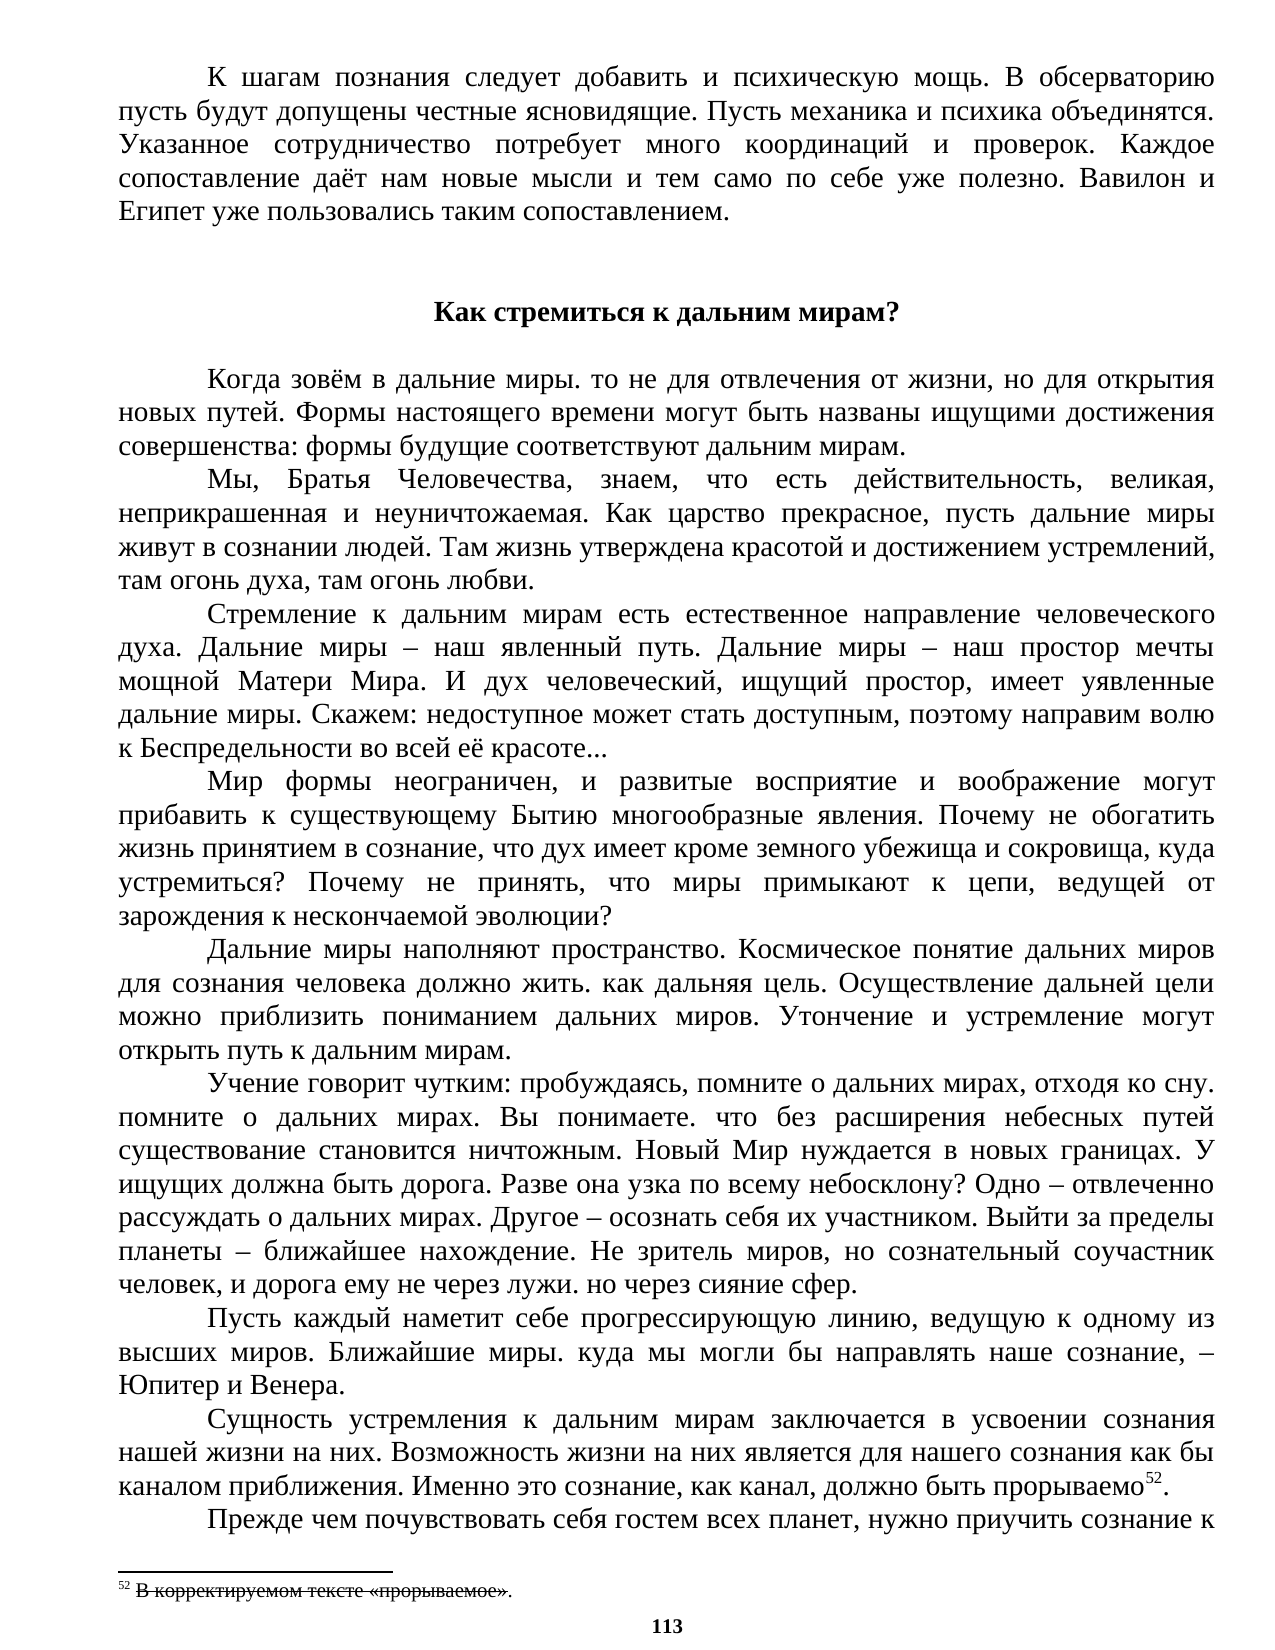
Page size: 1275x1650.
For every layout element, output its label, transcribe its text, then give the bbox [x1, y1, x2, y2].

text Мир формы неограничен, и развитые восприятие и воображение могут прибавить к существующему Бытию многообразные явления. Почему не обогатить жизнь принятием в сознание, что дух имеет кроме земного убежища и сокровища, куда устремиться? Почему не принять, что миры примыкают к цепи, ведущей от зарождения к нескончаемой эволюции? [118, 763, 1216, 931]
text Мы, Братья Человечества, знаем, что есть действительность, великая, неприкрашенная и неуничтожаемая. Как царство прекрасное, пусть дальние миры живут в сознании людей. Там жизнь утверждена красотой и достижением устремлений, там огонь духа, там огонь любви. [118, 462, 1216, 596]
subtitle Как стремиться к дальним мирам? [118, 294, 1216, 327]
text Прежде чем почувствовать себя гостем всех планет, нужно приучить сознание к [118, 1501, 1216, 1535]
text Пусть каждый наметит себе прогрессирующую линию, ведущую к одному из высших миров. Ближайшие миры. куда мы могли бы направлять наше сознание, – Юпитер и Венера. [118, 1300, 1216, 1401]
text Дальние миры наполняют пространство. Космическое понятие дальних миров для сознания человека должно жить. как дальняя цель. Осуществление дальней цели можно приблизить пониманием дальних миров. Утончение и устремление могут открыть путь к дальним мирам. [118, 931, 1216, 1065]
text Стремление к дальним мирам есть естественное направление человеческого духа. Дальние миры – наш явленный путь. Дальние миры – наш простор мечты мощной Матери Мира. И дух человеческий, ищущий простор, имеет уявленные дальние миры. Скажем: недоступное может стать доступным, поэтому направим волю к Беспредельности во всей её красоте... [118, 596, 1216, 763]
text В корректируемом тексте «прорываемое». [118, 1578, 1216, 1602]
text Когда зовём в дальние миры. то не для отвлечения от жизни, но для открытия новых путей. Формы настоящего времени могут быть названы ищущими достижения совершенства: формы будущие соответствуют дальним мирам. [118, 361, 1216, 462]
text Сущность устремления к дальним мирам заключается в усвоении сознания нашей жизни на них. Возможность жизни на них является для нашего сознания как бы каналом приближения. Именно это сознание, как канал, должно быть прорываемо. [118, 1401, 1216, 1501]
text К шагам познания следует добавить и психическую мощь. В обсерваторию пусть будут допущены честные ясновидящие. Пусть механика и психика объединятся. Указанное сотрудничество потребует много координаций и проверок. Каждое сопоставление даёт нам новые мысли и тем само по себе уже полезно. Вавилон и Египет уже пользовались таким сопоставлением. [118, 59, 1216, 227]
text Учение говорит чутким: пробуждаясь, помните о дальних мирах, отходя ко сну. помните о дальних мирах. Вы понимаете. что без расширения небесных путей существование становится ничтожным. Новый Мир нуждается в новых границах. У ищущих должна быть дорога. Разве она узка по всему небосклону? Одно – отвлеченно рассуждать о дальних мирах. Другое – осознать себя их участником. Выйти за пределы планеты – ближайшее нахождение. Не зритель миров, но сознательный соучастник человек, и дорога ему не через лужи. но через сияние сфер. [118, 1065, 1216, 1300]
